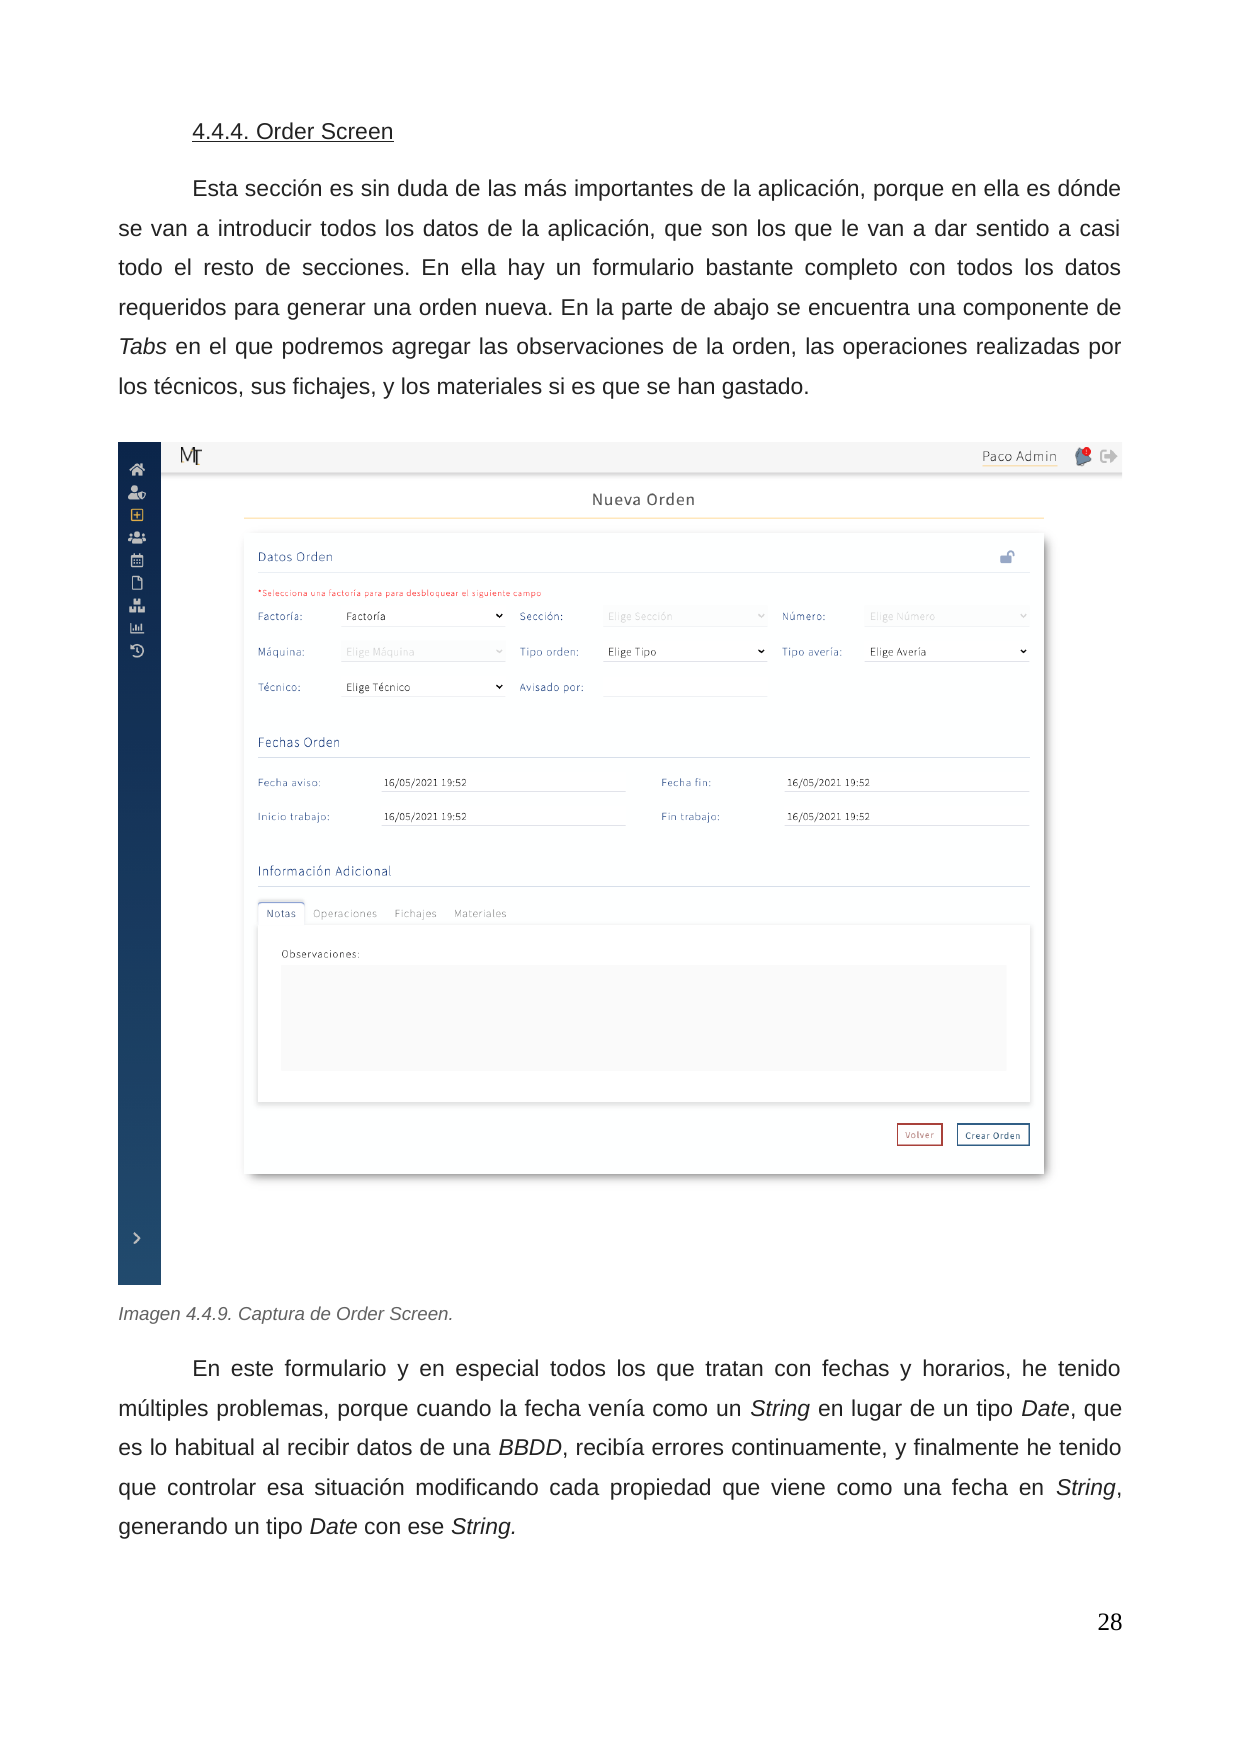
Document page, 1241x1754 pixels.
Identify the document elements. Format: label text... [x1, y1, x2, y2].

picture [118, 442, 1123, 1285]
text Esta sección es sin duda de las más importantes de la aplicación, porque en ella es dónde se van a introducir todos los datos de la aplicación, que son los que le van a dar sentido a casi todo el resto de secciones. En ella hay un formulario bastante completo con todos los datos requeridos para generar una orden nueva. En la parte de abajo se encuentra una componente de Tabs en el que podremos agregar las observaciones de la orden, las operaciones realizadas por los técnicos, sus fichajes, y los materiales si es que se han gastado. [118, 175, 1122, 399]
text En este formulario y en especial todos los que tratan con fechas y horarios, he tenido múltiples problemas, porque cuando la fecha venía como un String en lugar de un tipo Date, que es lo habitual al recibir datos de una BBDD, recibía errores continuamente, y finalmente he tenido que controlar esa situación modificando cada propiedad que viene como una fecha en String, generando un tipo Date con ese String. [118, 1324, 1122, 1539]
text [118, 430, 1122, 442]
text Imagen 4.4.9. Captura de Order Screen. [118, 1285, 1122, 1324]
text 4.4.4. Order Screen [118, 118, 1122, 144]
